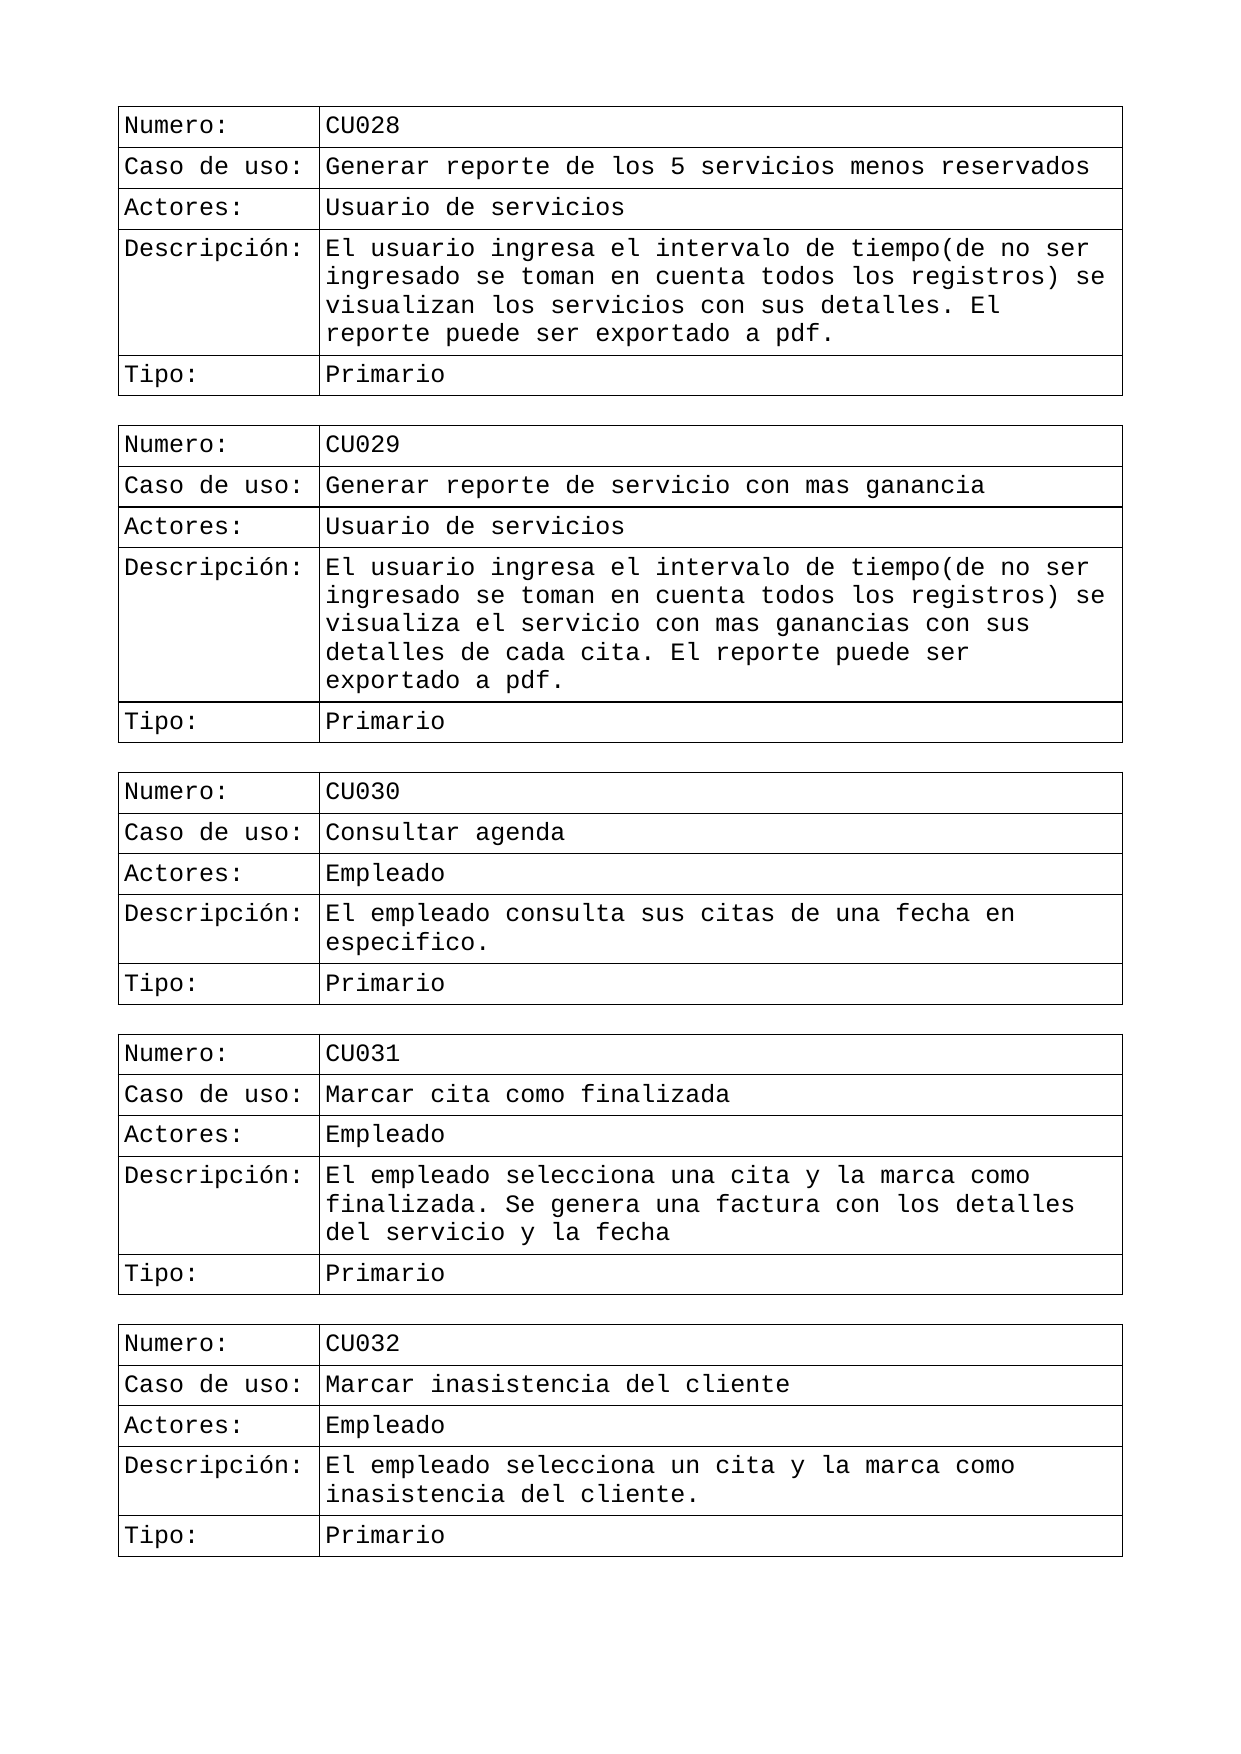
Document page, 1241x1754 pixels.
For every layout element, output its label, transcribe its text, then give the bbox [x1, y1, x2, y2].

table_cell Caso de uso: [119, 814, 319, 853]
table_cell Tipo: [119, 1516, 319, 1556]
table_cell Tipo: [119, 703, 319, 742]
table_cell El usuario ingresa el intervalo de tiempo(de no ser ingresado se toman en cuenta todos los registros) se visualizan los servicios con sus detalles. El reporte puede ser exportado a pdf. [320, 230, 1122, 354]
table_header CU029 [320, 426, 1122, 466]
table_cell Primario [320, 964, 1122, 1004]
table_header Numero: [119, 1035, 319, 1074]
table_cell Generar reporte de servicio con mas ganancia [320, 467, 1122, 506]
table_header Numero: [119, 107, 319, 147]
table_cell Primario [320, 356, 1122, 395]
table_cell Marcar inasistencia del cliente [320, 1366, 1122, 1405]
table_cell Primario [320, 703, 1122, 742]
table_cell Actores: [119, 1406, 319, 1446]
table_header Numero: [119, 1325, 319, 1364]
table_header CU032 [320, 1325, 1122, 1364]
table_cell Actores: [119, 1116, 319, 1156]
table_cell Descripción: [119, 548, 319, 701]
table_cell Empleado [320, 1406, 1122, 1446]
table_cell El empleado selecciona un cita y la marca como inasistencia del cliente. [320, 1447, 1122, 1515]
table_header Numero: [119, 773, 319, 812]
table_cell Generar reporte de los 5 servicios menos reservados [320, 148, 1122, 188]
table_cell Empleado [320, 1116, 1122, 1156]
table_cell Actores: [119, 189, 319, 229]
table_cell Consultar agenda [320, 814, 1122, 853]
table_cell Descripción: [119, 895, 319, 963]
table_cell Usuario de servicios [320, 189, 1122, 229]
table_cell Descripción: [119, 1157, 319, 1253]
table_cell Descripción: [119, 1447, 319, 1515]
table_cell Usuario de servicios [320, 508, 1122, 547]
table_cell El empleado consulta sus citas de una fecha en especifico. [320, 895, 1122, 963]
table_cell Empleado [320, 854, 1122, 894]
table_header CU030 [320, 773, 1122, 812]
table_cell Descripción: [119, 230, 319, 354]
table_cell Primario [320, 1255, 1122, 1294]
table_cell Tipo: [119, 1255, 319, 1294]
table_cell El empleado selecciona una cita y la marca como finalizada. Se genera una factura con los detalles del servicio y la fecha [320, 1157, 1122, 1253]
table_cell Caso de uso: [119, 1366, 319, 1405]
table_cell Caso de uso: [119, 1075, 319, 1115]
table_header Numero: [119, 426, 319, 466]
table_cell Tipo: [119, 356, 319, 395]
table_cell Actores: [119, 508, 319, 547]
table_cell El usuario ingresa el intervalo de tiempo(de no ser ingresado se toman en cuenta todos los registros) se visualiza el servicio con mas ganancias con sus detalles de cada cita. El reporte puede ser exportado a pdf. [320, 548, 1122, 701]
table_cell Primario [320, 1516, 1122, 1556]
table_cell Caso de uso: [119, 148, 319, 188]
table_header CU028 [320, 107, 1122, 147]
table_cell Caso de uso: [119, 467, 319, 506]
table_cell Tipo: [119, 964, 319, 1004]
table_cell Marcar cita como finalizada [320, 1075, 1122, 1115]
table_header CU031 [320, 1035, 1122, 1074]
table_cell Actores: [119, 854, 319, 894]
